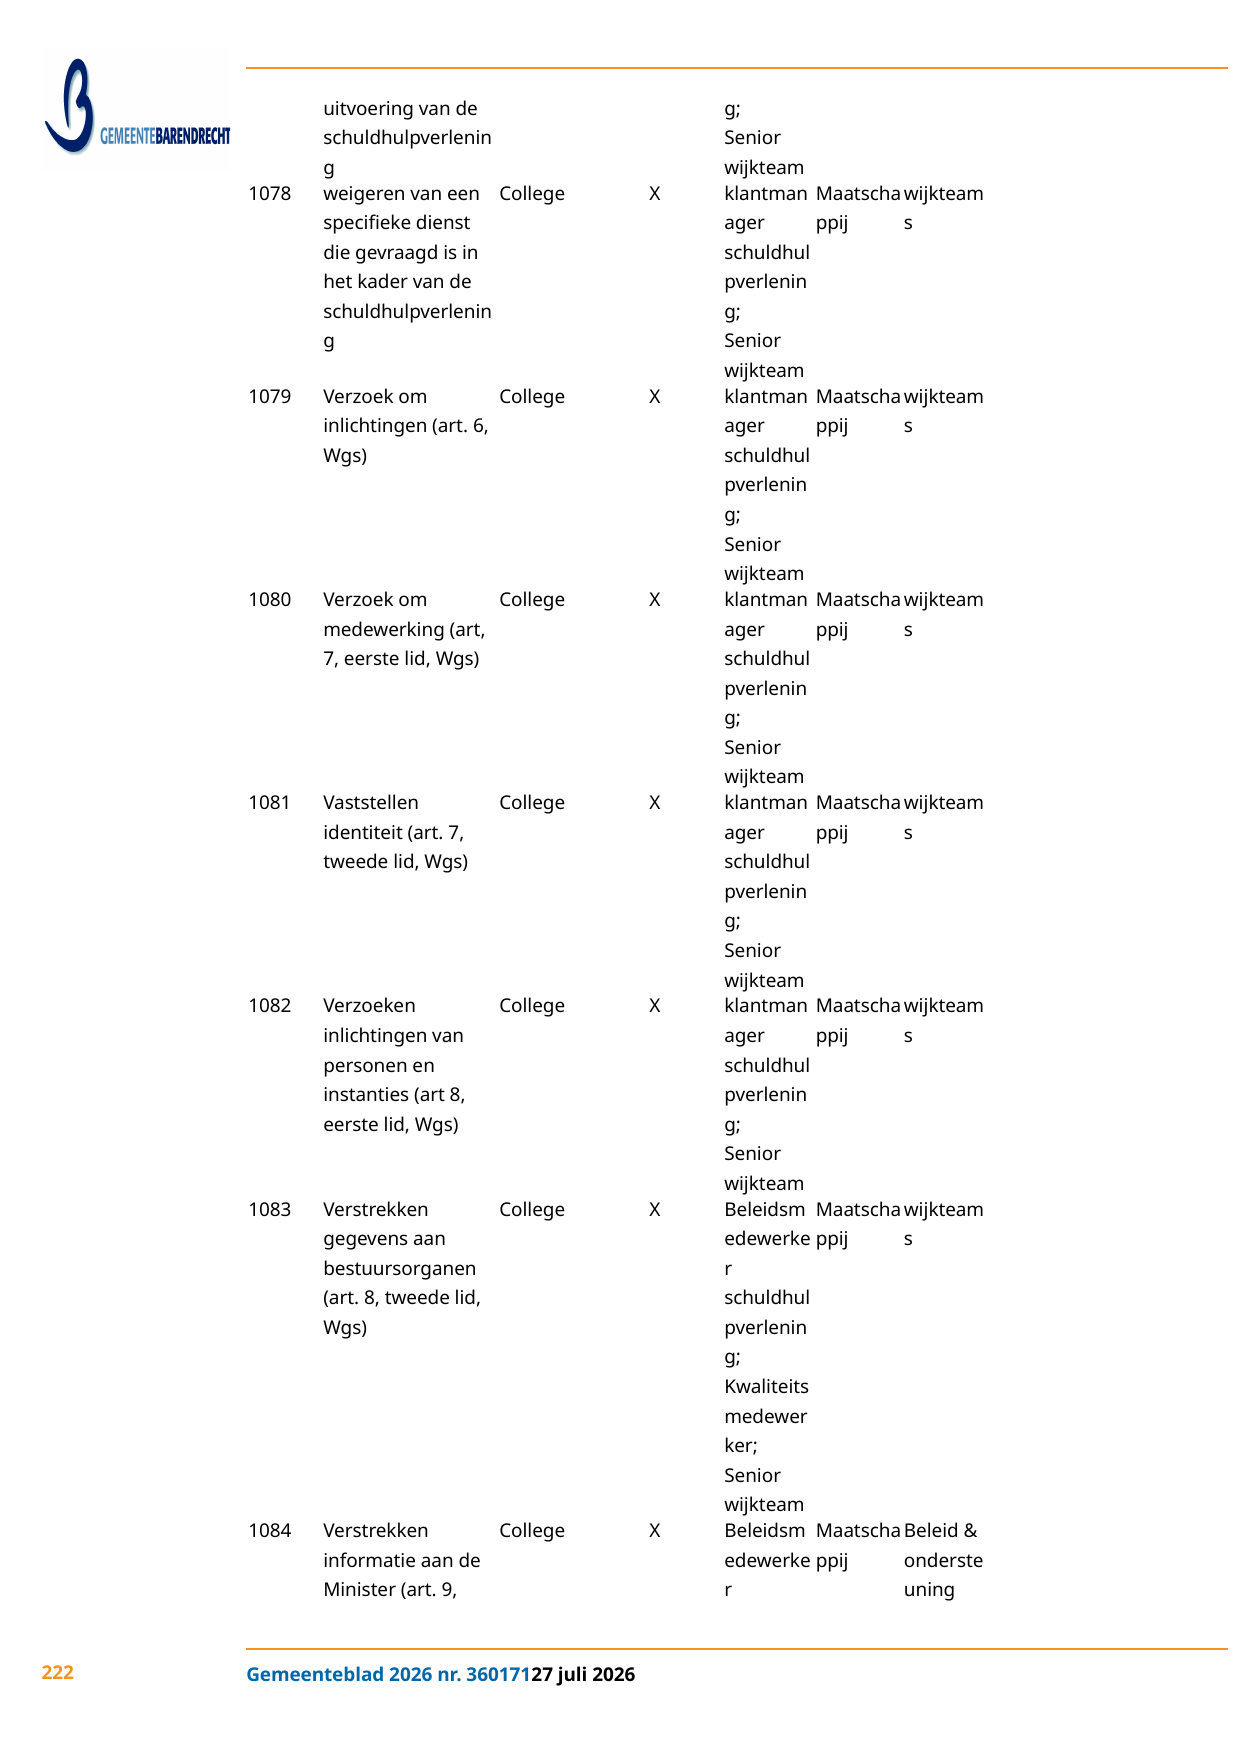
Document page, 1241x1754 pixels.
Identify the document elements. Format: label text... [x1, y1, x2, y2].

table_cell College [499, 789, 574, 993]
table_cell wijkteams [904, 586, 992, 789]
table_cell 1083 [248, 1196, 323, 1517]
table_cell Maatschappij [816, 789, 904, 993]
table_cell Beleid & ondersteuning [904, 1518, 992, 1602]
table_cell [992, 180, 1152, 383]
table_cell 1084 [248, 1518, 323, 1602]
table_cell X [649, 383, 724, 586]
table_cell [816, 95, 904, 180]
table_cell wijkteams [904, 383, 992, 586]
table_cell [992, 789, 1152, 993]
table_cell Verzoeken inlichtingen van personen en instanties (art 8, eerste lid, Wgs) [323, 993, 499, 1196]
table_cell X [649, 180, 724, 383]
table_cell Maatschappij [816, 1196, 904, 1517]
table_cell [574, 95, 649, 180]
table_cell [248, 95, 323, 180]
table_cell [574, 1196, 649, 1517]
table_cell X [649, 586, 724, 789]
table_cell klantmanager schuldhulpverlening; Senior wijkteam [724, 993, 816, 1196]
table_cell College [499, 1518, 574, 1602]
table_cell Vaststellen identiteit (art. 7, tweede lid, Wgs) [323, 789, 499, 993]
table_cell Verzoek om inlichtingen (art. 6, Wgs) [323, 383, 499, 586]
table_cell College [499, 180, 574, 383]
table_cell [992, 586, 1152, 789]
table_cell Beleidsmedewerker schuldhulpverlening; Kwaliteitsmedewerker; Senior wijkteam [724, 1196, 816, 1517]
table_cell [992, 383, 1152, 586]
table_cell [904, 95, 992, 180]
table_cell [574, 1518, 649, 1602]
table_cell uitvoering van de schuldhulpverlening [323, 95, 499, 180]
table_cell wijkteams [904, 180, 992, 383]
table_cell klantmanager schuldhulpverlening; Senior wijkteam [724, 789, 816, 993]
table_cell X [649, 789, 724, 993]
table_cell 1078 [248, 180, 323, 383]
table_cell College [499, 1196, 574, 1517]
table_cell Maatschappij [816, 993, 904, 1196]
table_cell Maatschappij [816, 180, 904, 383]
table_cell weigeren van een specifieke dienst die gevraagd is in het kader van de schuldhulpverlening [323, 180, 499, 383]
table_cell [992, 1196, 1152, 1517]
table_cell Beleidsmedewerker [724, 1518, 816, 1602]
table_cell 1082 [248, 993, 323, 1196]
table_cell 1079 [248, 383, 323, 586]
table_cell [574, 586, 649, 789]
table_cell Maatschappij [816, 383, 904, 586]
table_cell College [499, 993, 574, 1196]
table_cell [649, 95, 724, 180]
table_cell X [649, 993, 724, 1196]
table_cell Maatschappij [816, 1518, 904, 1602]
table_cell [992, 95, 1152, 180]
table_cell wijkteams [904, 1196, 992, 1517]
table_cell klantmanager schuldhulpverlening; Senior wijkteam [724, 180, 816, 383]
table_cell [574, 993, 649, 1196]
picture [41, 47, 231, 172]
table_cell Verstrekken gegevens aan bestuursorganen (art. 8, tweede lid, Wgs) [323, 1196, 499, 1517]
table_cell College [499, 383, 574, 586]
table_cell wijkteams [904, 789, 992, 993]
table_cell 1081 [248, 789, 323, 993]
table_cell klantmanager schuldhulpverlening; Senior wijkteam [724, 586, 816, 789]
table_cell [574, 383, 649, 586]
table_cell Verzoek om medewerking (art, 7, eerste lid, Wgs) [323, 586, 499, 789]
table_cell g; Senior wijkteam [724, 95, 816, 180]
table_cell College [499, 586, 574, 789]
table_cell Verstrekken informatie aan de Minister (art. 9, [323, 1518, 499, 1602]
table_cell Maatschappij [816, 586, 904, 789]
table_cell klantmanager schuldhulpverlening; Senior wijkteam [724, 383, 816, 586]
table_cell [574, 789, 649, 993]
table_cell [992, 993, 1152, 1196]
table_cell [992, 1518, 1152, 1602]
table_cell X [649, 1196, 724, 1517]
table_cell wijkteams [904, 993, 992, 1196]
table_cell [499, 95, 574, 180]
table_cell [574, 180, 649, 383]
table_cell 1080 [248, 586, 323, 789]
table_cell X [649, 1518, 724, 1602]
